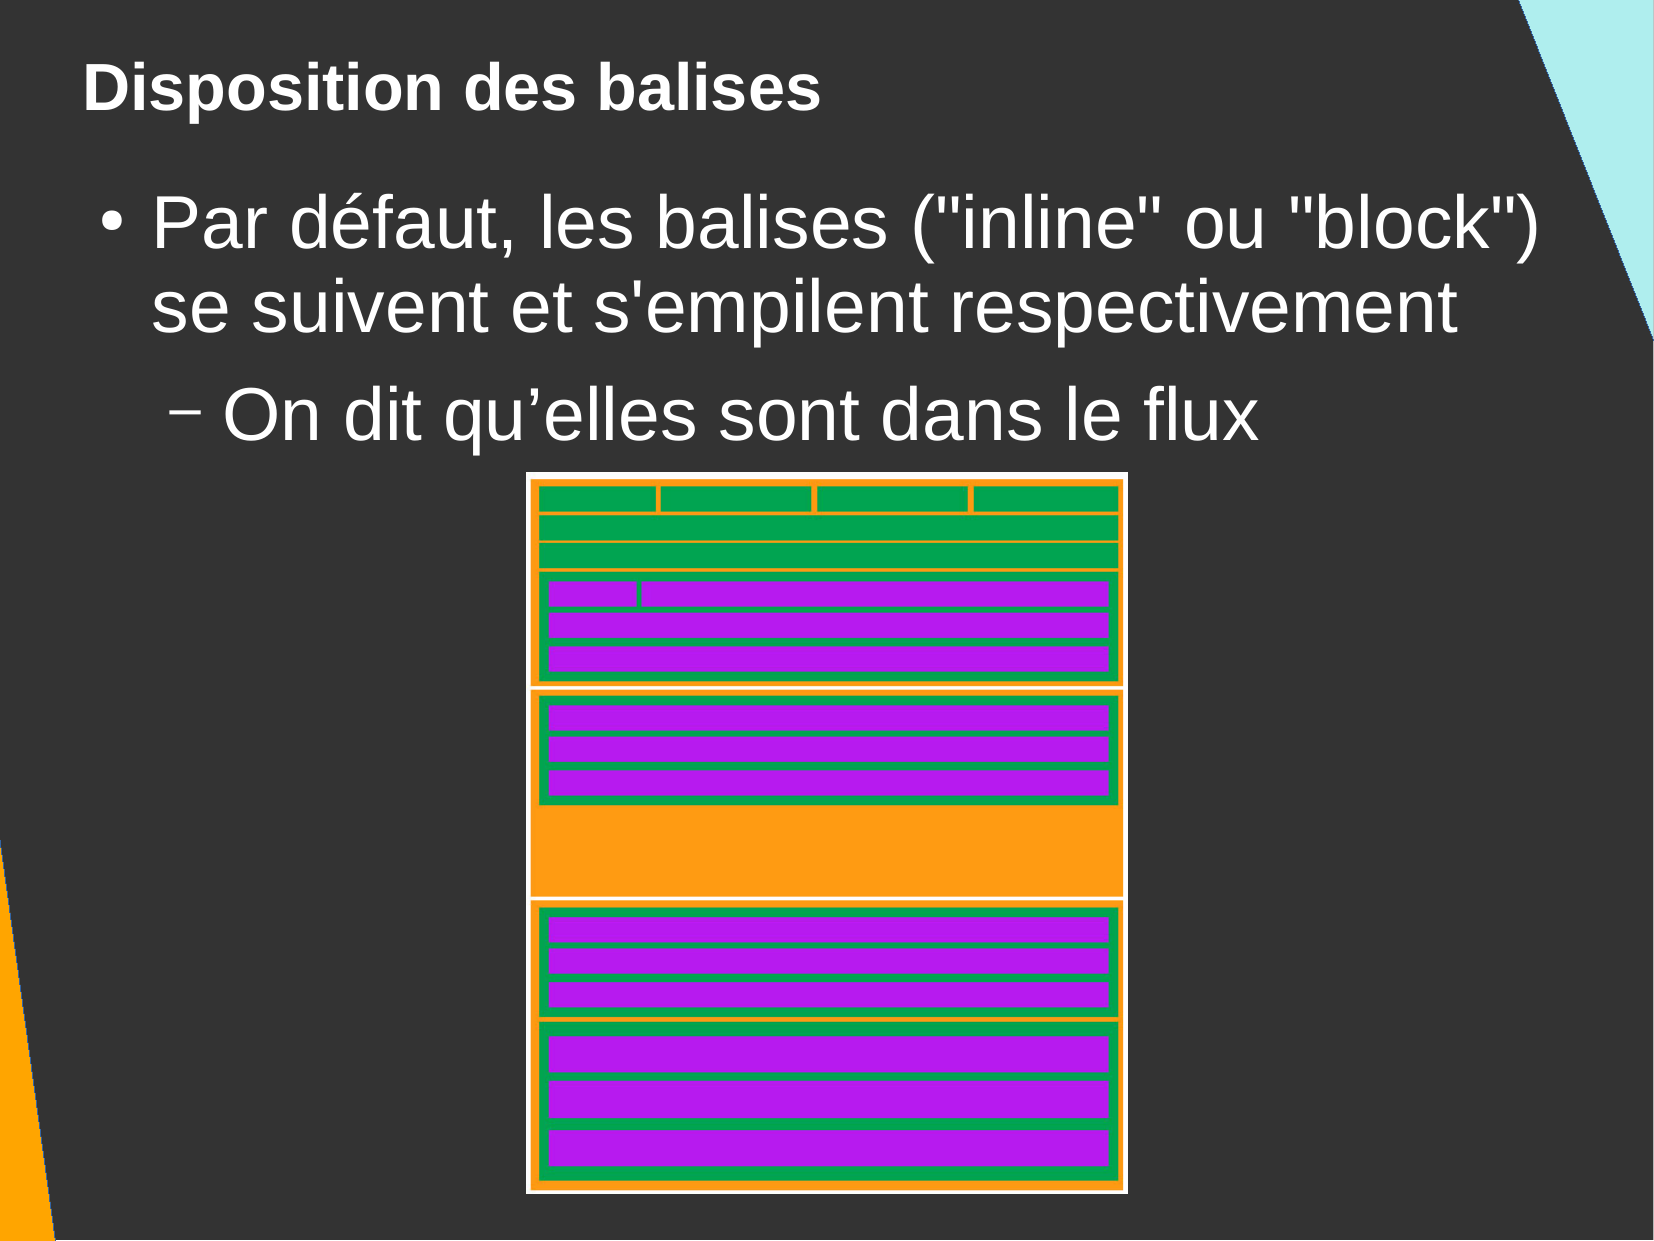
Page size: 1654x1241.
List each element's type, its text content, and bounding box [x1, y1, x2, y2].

list Par défaut, les balises ("inline" ou "block") se suivent et s'empilent respectivement On dit qu’elles sont dans le flux [80, 180, 1620, 544]
text_box [1518, 0, 1654, 341]
title Disposition des balises [82, 49, 1569, 130]
picture [526, 472, 1128, 1194]
text_box [0, 839, 56, 1241]
